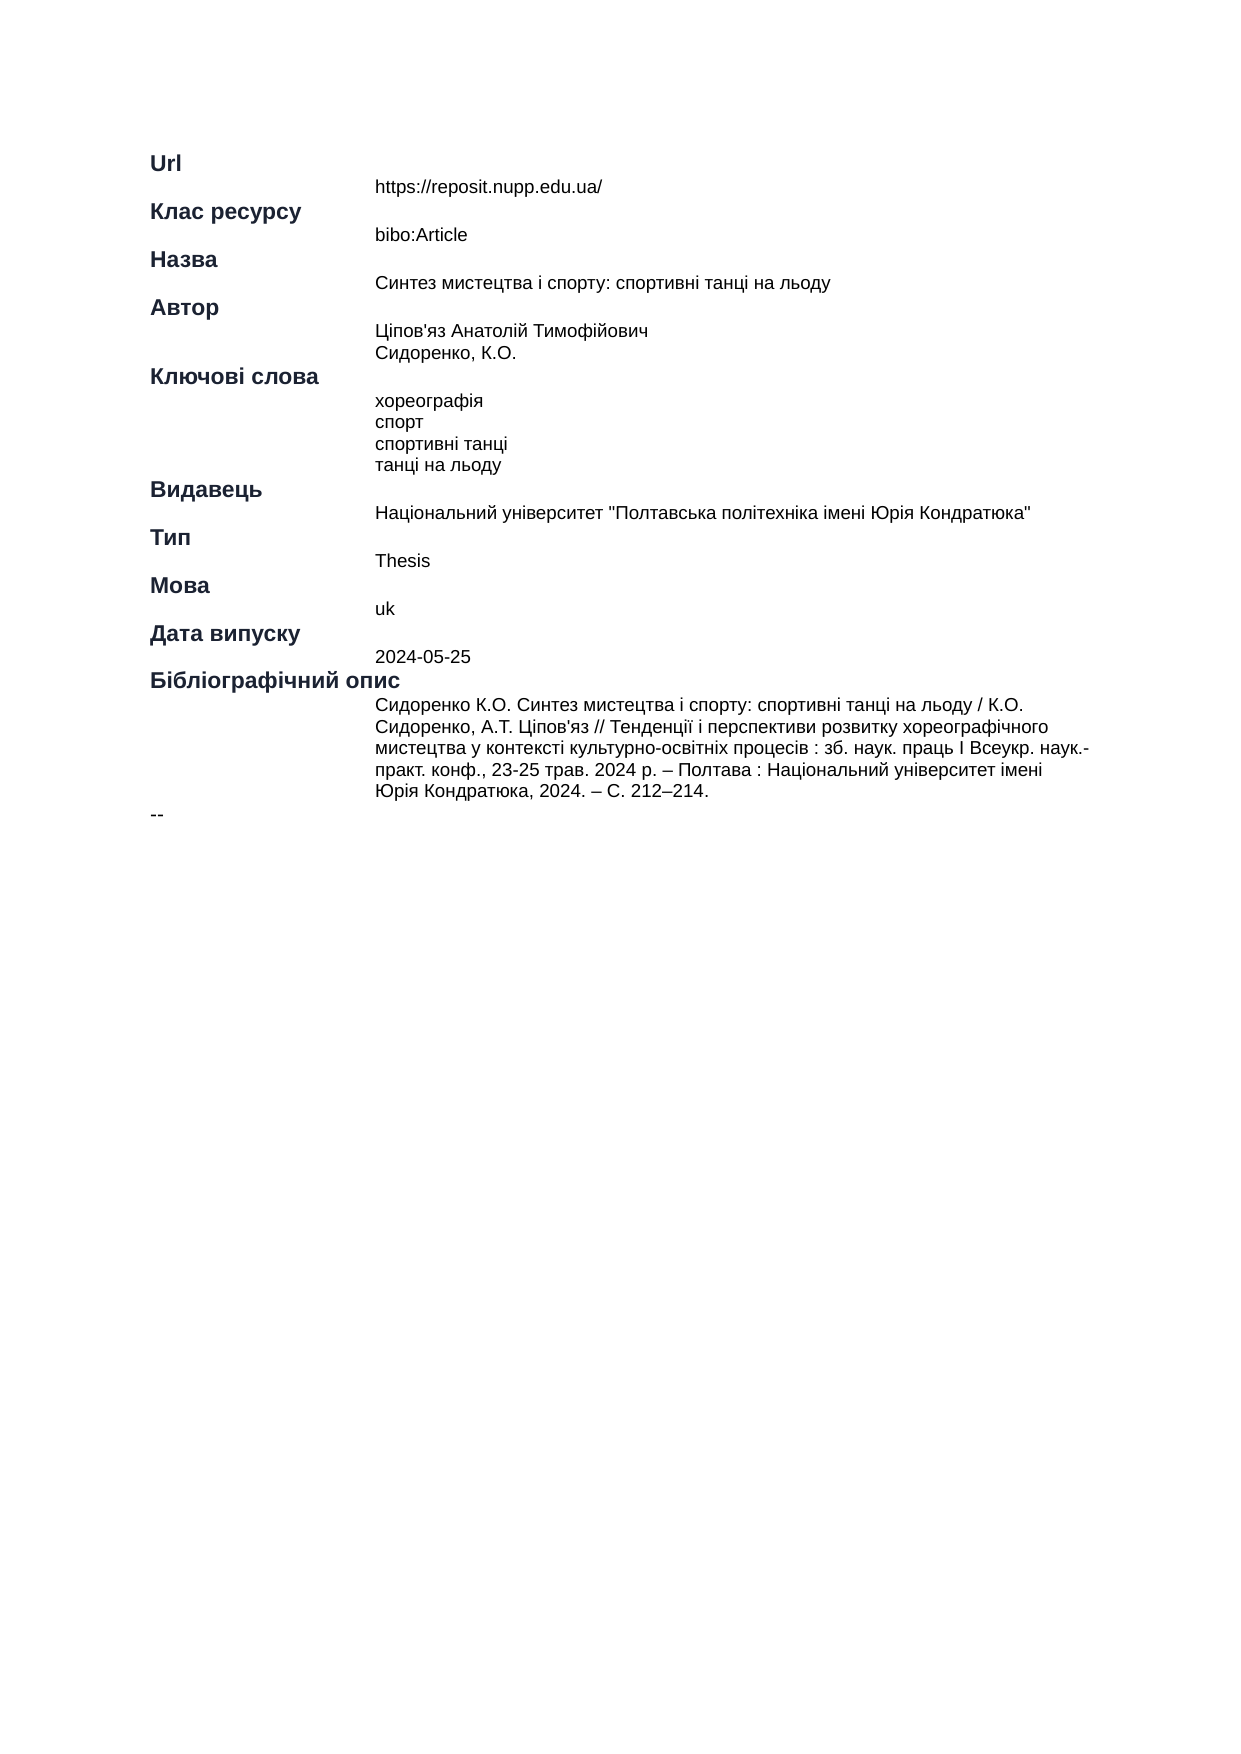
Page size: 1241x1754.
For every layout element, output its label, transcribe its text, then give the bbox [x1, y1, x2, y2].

text bibo:Article [375, 224, 1090, 246]
text спортивні танці [375, 433, 1090, 454]
text танці на льоду [375, 454, 1090, 476]
text Автор [150, 294, 1090, 320]
text Синтез мистецтва і спорту: спортивні танці на льоду [375, 272, 1090, 294]
text Клас ресурсу [150, 198, 1090, 224]
text спорт [375, 411, 1090, 433]
text Сидоренко, К.О. [375, 342, 1090, 363]
text Сидоренко К.О. Синтез мистецтва і спорту: спортивні танці на льоду / К.О. Сидоренко, А.Т. Ціпов'яз // Тенденції і перспективи розвитку хореографічного мистецтва у контексті культурно-освітніх процесів : зб. наук. праць I Всеукр. наук.-практ. конф., 23-25 трав. 2024 р. – Полтава : Національний університет імені Юрія Кондратюка, 2024. – С. 212–214. [375, 694, 1090, 802]
text https://reposit.nupp.edu.ua/ [375, 176, 1090, 198]
text -- [150, 802, 1090, 826]
text 2024-05-25 [375, 646, 1090, 667]
text Ключові слова [150, 363, 1090, 389]
text Бібліографічний опис [150, 667, 1090, 694]
text хореографія [375, 389, 1090, 411]
text Мова [150, 572, 1090, 598]
text uk [375, 598, 1090, 619]
text Ціпов'яз Анатолій Тимофійович [375, 320, 1090, 342]
text Тип [150, 524, 1090, 550]
text Назва [150, 246, 1090, 272]
text Національний університет "Полтавська політехніка імені Юрія Кондратюка" [375, 502, 1090, 524]
text Видавець [150, 476, 1090, 502]
text Thesis [375, 550, 1090, 572]
text Url [150, 150, 1090, 176]
text Дата випуску [150, 619, 1090, 646]
